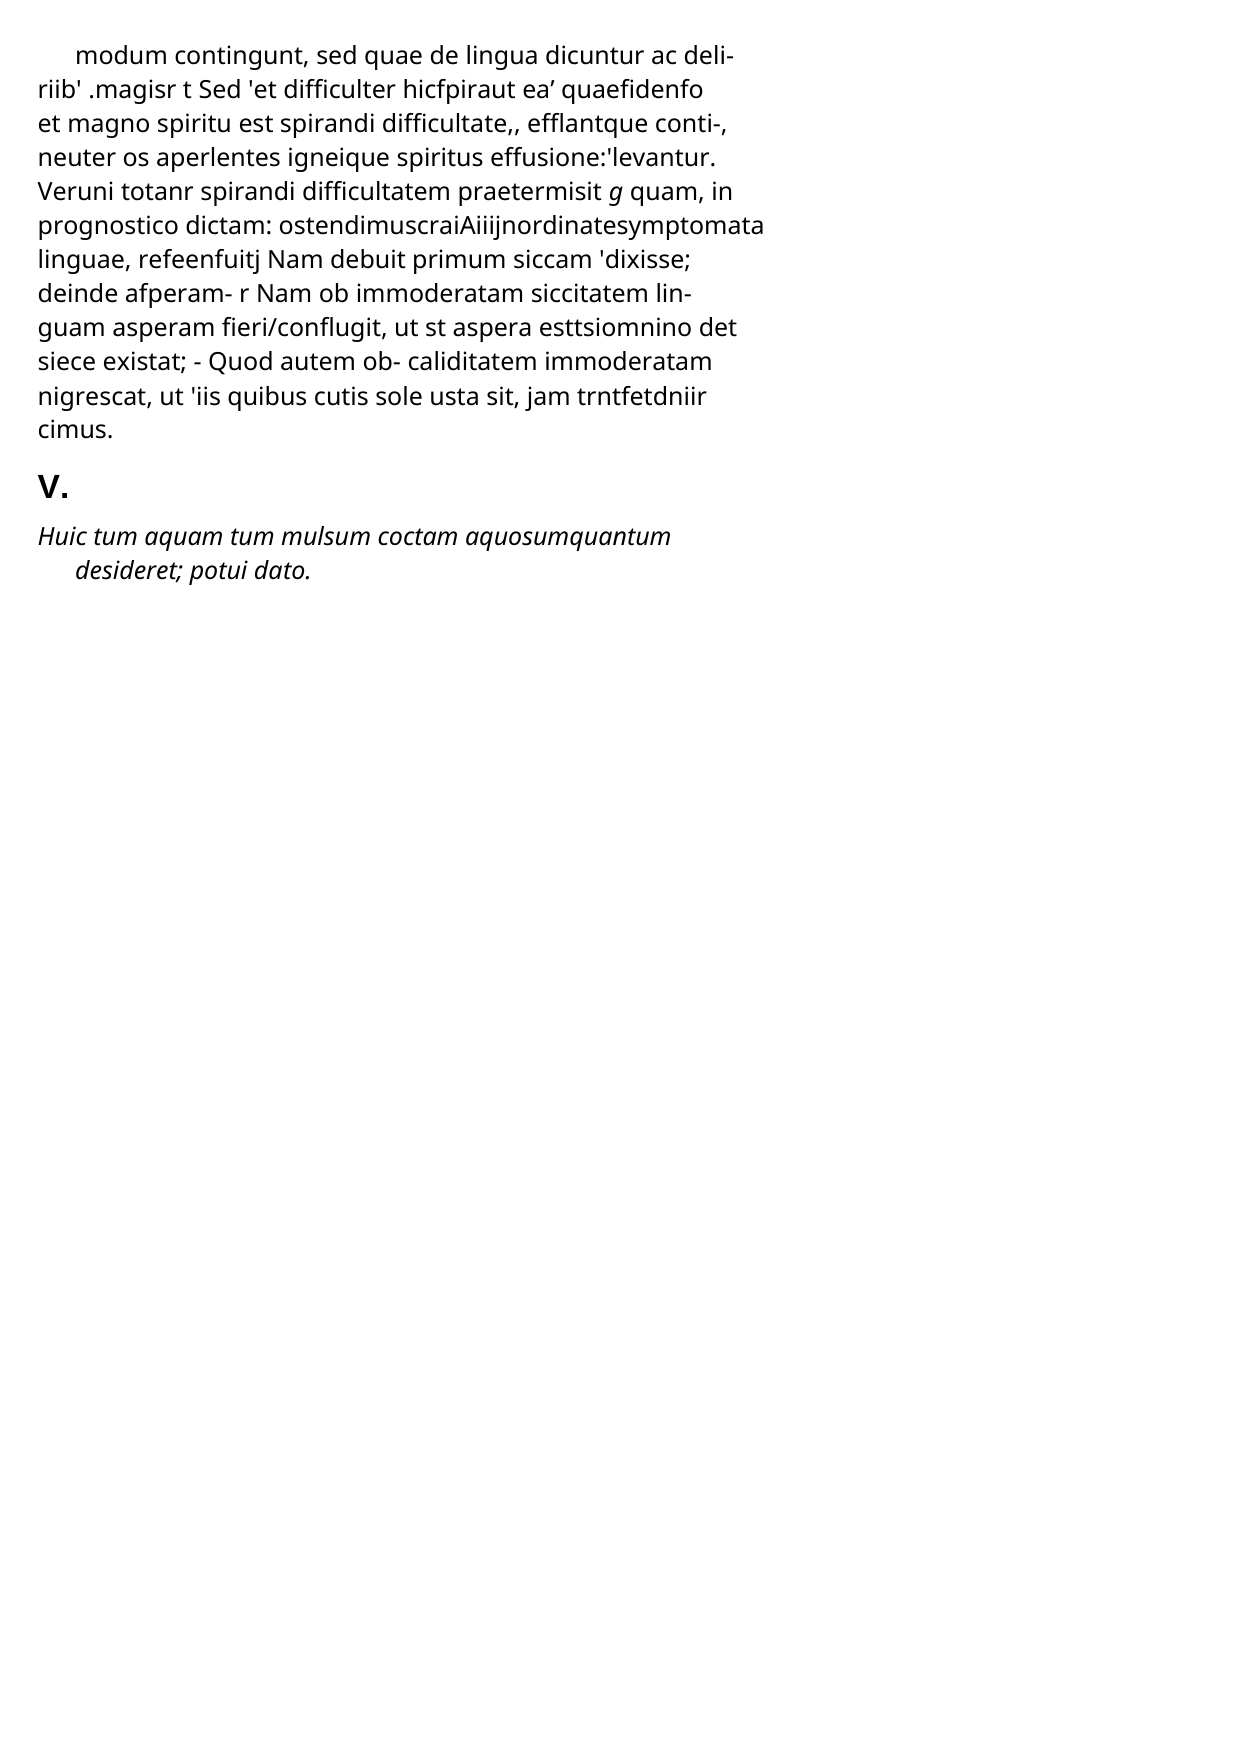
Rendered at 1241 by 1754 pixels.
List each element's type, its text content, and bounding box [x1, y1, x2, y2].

text Huic tum aquam tum mulsum coctam aquosumquantum desideret; potui dato. [37, 518, 1203, 586]
text modum contingunt, sed quae de lingua dicuntur ac deli- riib' .magisr t Sed 'et difficulter hicfpiraut ea’ quaefidenfo et magno spiritu est spirandi difficultate,, efflantque conti-, neuter os aperlentes igneique spiritus effusione:'levantur. Veruni totanr spirandi difficultatem praetermisit g quam, in prognostico dictam: ostendimuscraiAiiijnordinatesymptomata linguae, refeenfuitj Nam debuit primum siccam 'dixisse; deinde afperam- r Nam ob immoderatam siccitatem lin- guam asperam fieri/conflugit, ut st aspera esttsiomnino det siece existat; - Quod autem ob- caliditatem immoderatam nigrescat, ut 'iis quibus cutis sole usta sit, jam trntfetdniir cimus. [37, 37, 1203, 446]
subtitle V. [37, 467, 1203, 506]
